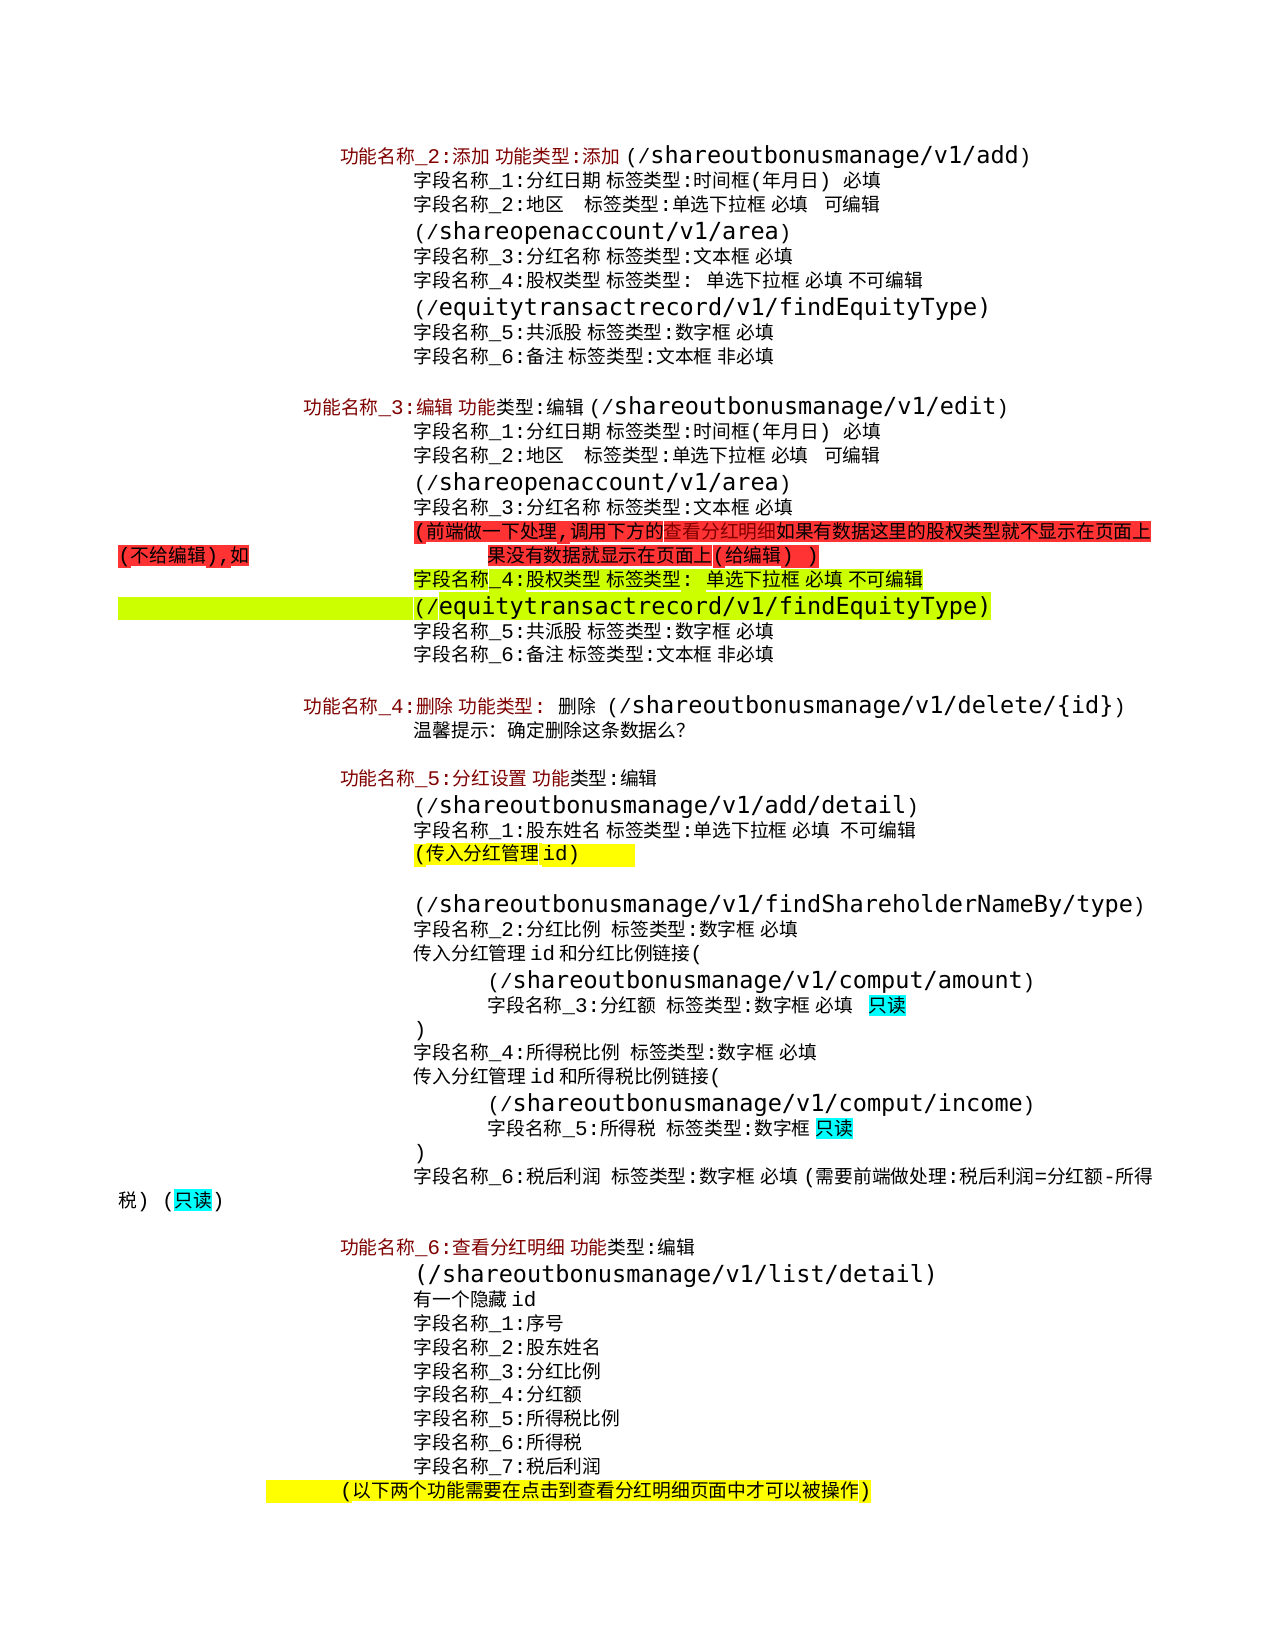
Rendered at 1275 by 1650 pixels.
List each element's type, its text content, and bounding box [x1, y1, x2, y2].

text 字段名称_7:税后利润 [118, 1456, 1157, 1480]
text 字段名称_1:分红日期 标签类型:时间框(年月日) 必填 [118, 421, 1157, 445]
text 字段名称_5:所得税 标签类型:数字框 只读 [118, 1118, 1157, 1142]
text 字段名称_6:税后利润 标签类型:数字框 必填 (需要前端做处理:税后利润=分红额-所得税) (只读) [118, 1166, 1157, 1213]
text 传入分红管理id和所得税比例链接( [118, 1066, 1157, 1090]
text 字段名称_5:所得税比例 [118, 1408, 1157, 1432]
text 功能名称_4:删除 功能类型: 删除 (/shareoutbonusmanage/v1/delete/{id}) [118, 692, 1157, 720]
text 字段名称_2:地区 标签类型:单选下拉框 必填 可编辑 (/shareopenaccount/v1/area) [118, 445, 1157, 497]
text 字段名称_1:股东姓名 标签类型:单选下拉框 必填 不可编辑 [118, 819, 1157, 843]
text ) [118, 1142, 1157, 1166]
text (传入分红管理id) (/shareoutbonusmanage/v1/findShareholderNameBy/type) [118, 843, 1157, 919]
text 有一个隐藏id [118, 1289, 1157, 1313]
text (/equitytransactrecord/v1/findEquityType) [118, 293, 1157, 322]
text 字段名称_3:分红额 标签类型:数字框 必填 只读 [118, 995, 1157, 1018]
text 字段名称_6:备注 标签类型:文本框 非必填 [118, 345, 1157, 369]
text 字段名称_4:所得税比例 标签类型:数字框 必填 [118, 1042, 1157, 1066]
text 字段名称_3:分红名称 标签类型:文本框 必填 [118, 497, 1157, 521]
text 温馨提示：确定删除这条数据么？ [118, 720, 1157, 744]
text 字段名称_5:共派股 标签类型:数字框 必填 [118, 322, 1157, 345]
text 字段名称_5:共派股 标签类型:数字框 必填 [118, 620, 1157, 644]
text 功能名称_6:查看分红明细 功能类型:编辑 (/shareoutbonusmanage/v1/list/detail) [118, 1237, 1157, 1289]
text (/shareoutbonusmanage/v1/comput/income) [118, 1090, 1157, 1118]
text (前端做一下处理,调用下方的查看分红明细如果有数据这里的股权类型就不显示在页面上(不给编辑),如 果没有数据就显示在页面上(给编辑) ) [118, 521, 1157, 568]
text 传入分红管理id和分红比例链接( [118, 943, 1157, 967]
text 字段名称_4:分红额 [118, 1384, 1157, 1408]
text (/shareoutbonusmanage/v1/comput/amount) [118, 967, 1157, 995]
text (以下两个功能需要在点击到查看分红明细页面中才可以被操作) [118, 1480, 1157, 1503]
text 字段名称_4:股权类型 标签类型: 单选下拉框 必填 不可编辑 [118, 568, 1157, 592]
text (/equitytransactrecord/v1/findEquityType) [118, 592, 1157, 620]
text 字段名称_4:股权类型 标签类型: 单选下拉框 必填 不可编辑 [118, 269, 1157, 293]
text 字段名称_2:股东姓名 [118, 1337, 1157, 1360]
text 字段名称_1:序号 [118, 1313, 1157, 1337]
text 字段名称_6:所得税 [118, 1432, 1157, 1456]
text 功能名称_2:添加 功能类型:添加 (/shareoutbonusmanage/v1/add) [118, 142, 1157, 170]
text 字段名称_2:地区 标签类型:单选下拉框 必填 可编辑 (/shareopenaccount/v1/area) [118, 194, 1157, 246]
text 字段名称_1:分红日期 标签类型:时间框(年月日) 必填 [118, 170, 1157, 194]
text 字段名称_6:备注 标签类型:文本框 非必填 [118, 644, 1157, 668]
text 字段名称_3:分红比例 [118, 1360, 1157, 1384]
text 功能名称_3:编辑 功能类型:编辑 (/shareoutbonusmanage/v1/edit) [118, 393, 1157, 421]
text 字段名称_2:分红比例 标签类型:数字框 必填 [118, 919, 1157, 943]
text ) [118, 1018, 1157, 1042]
text 字段名称_3:分红名称 标签类型:文本框 必填 [118, 246, 1157, 269]
text 功能名称_5:分红设置 功能类型:编辑 (/shareoutbonusmanage/v1/add/detail) [118, 767, 1157, 819]
